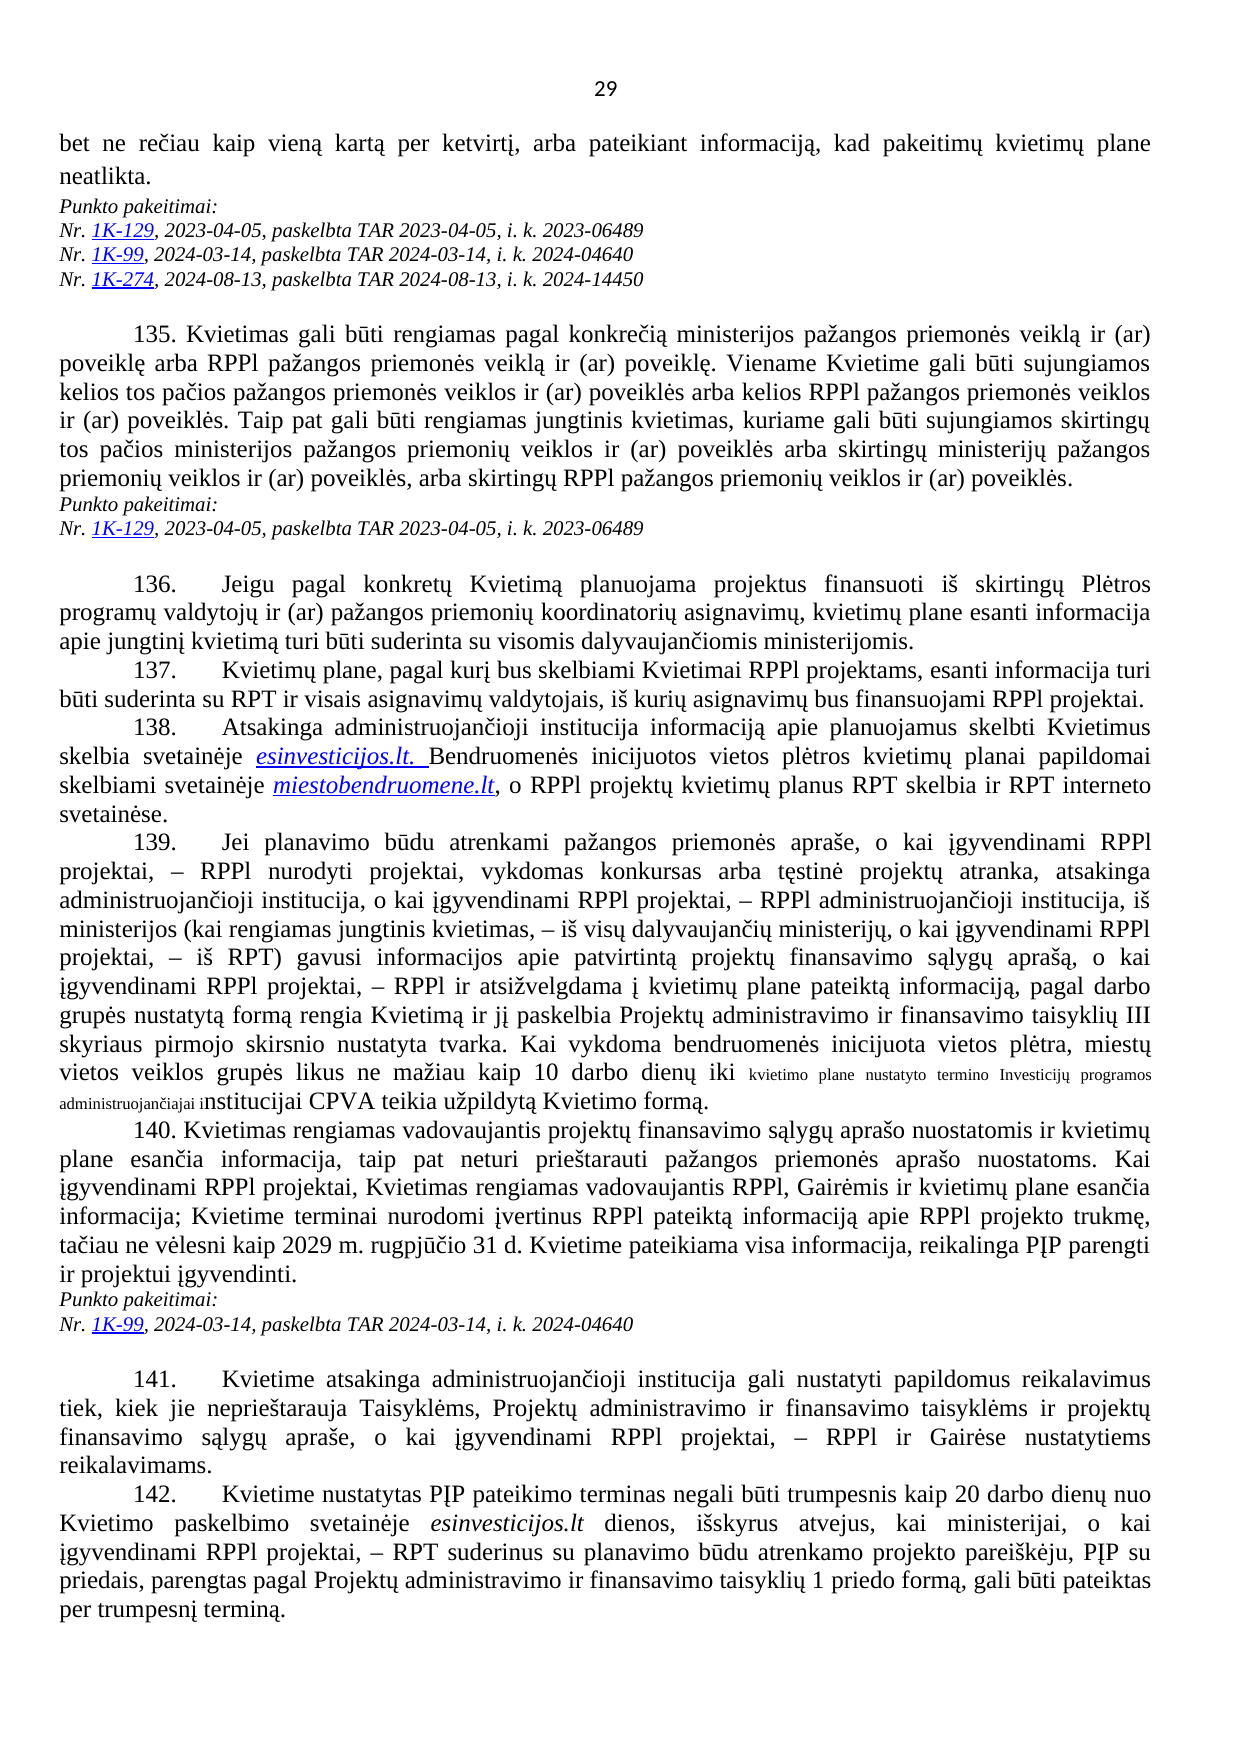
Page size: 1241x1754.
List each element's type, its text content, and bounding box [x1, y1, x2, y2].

text 142. Kvietime nustatytas PĮP pateikimo terminas negali būti trumpesnis kaip 20 darbo dienų nuo Kvietimo paskelbimo svetainėje esinvesticijos.lt dienos, išskyrus atvejus, kai ministerijai, o kai įgyvendinami RPPl projektai, – RPT suderinus su planavimo būdu atrenkamo projekto pareiškėju, PĮP su priedais, parengtas pagal Projektų administravimo ir finansavimo taisyklių 1 priedo formą, gali būti pateiktas per trumpesnį terminą. [59, 1479, 1152, 1623]
text Nr. 1K-99, 2024-03-14, paskelbta TAR 2024-03-14, i. k. 2024-04640 [59, 1311, 1152, 1336]
text Nr. 1K-129, 2023-04-05, paskelbta TAR 2023-04-05, i. k. 2023-06489 [59, 516, 1152, 540]
text 138. Atsakinga administruojančioji institucija informaciją apie planuojamus skelbti Kvietimus skelbia svetainėje esinvesticijos.lt. Bendruomenės inicijuotos vietos plėtros kvietimų planai papildomai skelbiami svetainėje miestobendruomene.lt, o RPPl projektų kvietimų planus RPT skelbia ir RPT interneto svetainėse. [59, 712, 1152, 827]
text 136. Jeigu pagal konkretų Kvietimą planuojama projektus finansuoti iš skirtingų Plėtros programų valdytojų ir (ar) pažangos priemonių koordinatorių asignavimų, kvietimų plane esanti informacija apie jungtinį kvietimą turi būti suderinta su visomis dalyvaujančiomis ministerijomis. [59, 569, 1152, 655]
text Punkto pakeitimai: [59, 1287, 1152, 1311]
text bet ne rečiau kaip vieną kartą per ketvirtį, arba pateikiant informaciją, kad pakeitimų kvietimų plane neatlikta. [59, 128, 1152, 190]
text 141. Kvietime atsakinga administruojančioji institucija gali nustatyti papildomus reikalavimus tiek, kiek jie neprieštarauja Taisyklėms, Projektų administravimo ir finansavimo taisyklėms ir projektų finansavimo sąlygų apraše, o kai įgyvendinami RPPl projektai, – RPPl ir Gairėse nustatytiems reikalavimams. [59, 1364, 1152, 1479]
text Nr. 1K-129, 2023-04-05, paskelbta TAR 2023-04-05, i. k. 2023-06489 [59, 218, 1152, 242]
text Punkto pakeitimai: [59, 492, 1152, 516]
text Punkto pakeitimai: [59, 194, 1152, 218]
text 140. Kvietimas rengiamas vadovaujantis projektų finansavimo sąlygų aprašo nuostatomis ir kvietimų plane esančia informacija, taip pat neturi prieštarauti pažangos priemonės aprašo nuostatoms. Kai įgyvendinami RPPl projektai, Kvietimas rengiamas vadovaujantis RPPl, Gairėmis ir kvietimų plane esančia informacija; Kvietime terminai nurodomi įvertinus RPPl pateiktą informaciją apie RPPl projekto trukmę, tačiau ne vėlesni kaip 2029 m. rugpjūčio 31 d. Kvietime pateikiama visa informacija, reikalinga PĮP parengti ir projektui įgyvendinti. [59, 1115, 1152, 1287]
text Nr. 1K-99, 2024-03-14, paskelbta TAR 2024-03-14, i. k. 2024-04640 [59, 242, 1152, 266]
text Nr. 1K-274, 2024-08-13, paskelbta TAR 2024-08-13, i. k. 2024-14450 [59, 266, 1152, 291]
text 137. Kvietimų plane, pagal kurį bus skelbiami Kvietimai RPPl projektams, esanti informacija turi būti suderinta su RPT ir visais asignavimų valdytojais, iš kurių asignavimų bus finansuojami RPPl projektai. [59, 655, 1152, 712]
text 135. Kvietimas gali būti rengiamas pagal konkrečią ministerijos pažangos priemonės veiklą ir (ar) poveiklę arba RPPl pažangos priemonės veiklą ir (ar) poveiklę. Viename Kvietime gali būti sujungiamos kelios tos pačios pažangos priemonės veiklos ir (ar) poveiklės arba kelios RPPl pažangos priemonės veiklos ir (ar) poveiklės. Taip pat gali būti rengiamas jungtinis kvietimas, kuriame gali būti sujungiamos skirtingų tos pačios ministerijos pažangos priemonių veiklos ir (ar) poveiklės arba skirtingų ministerijų pažangos priemonių veiklos ir (ar) poveiklės, arba skirtingų RPPl pažangos priemonių veiklos ir (ar) poveiklės. [59, 319, 1152, 492]
text 139. Jei planavimo būdu atrenkami pažangos priemonės apraše, o kai įgyvendinami RPPl projektai, – RPPl nurodyti projektai, vykdomas konkursas arba tęstinė projektų atranka, atsakinga administruojančioji institucija, o kai įgyvendinami RPPl projektai, – RPPl administruojančioji institucija, iš ministerijos (kai rengiamas jungtinis kvietimas, – iš visų dalyvaujančių ministerijų, o kai įgyvendinami RPPl projektai, – iš RPT) gavusi informacijos apie patvirtintą projektų finansavimo sąlygų aprašą, o kai įgyvendinami RPPl projektai, – RPPl ir atsižvelgdama į kvietimų plane pateiktą informaciją, pagal darbo grupės nustatytą formą rengia Kvietimą ir jį paskelbia Projektų administravimo ir finansavimo taisyklių III skyriaus pirmojo skirsnio nustatyta tvarka. Kai vykdoma bendruomenės inicijuota vietos plėtra, miestų vietos veiklos grupės likus ne mažiau kaip 10 darbo dienų iki kvietimo plane nustatyto termino Investicijų programos administruojančiajai institucijai CPVA teikia užpildytą Kvietimo formą. [59, 827, 1152, 1115]
